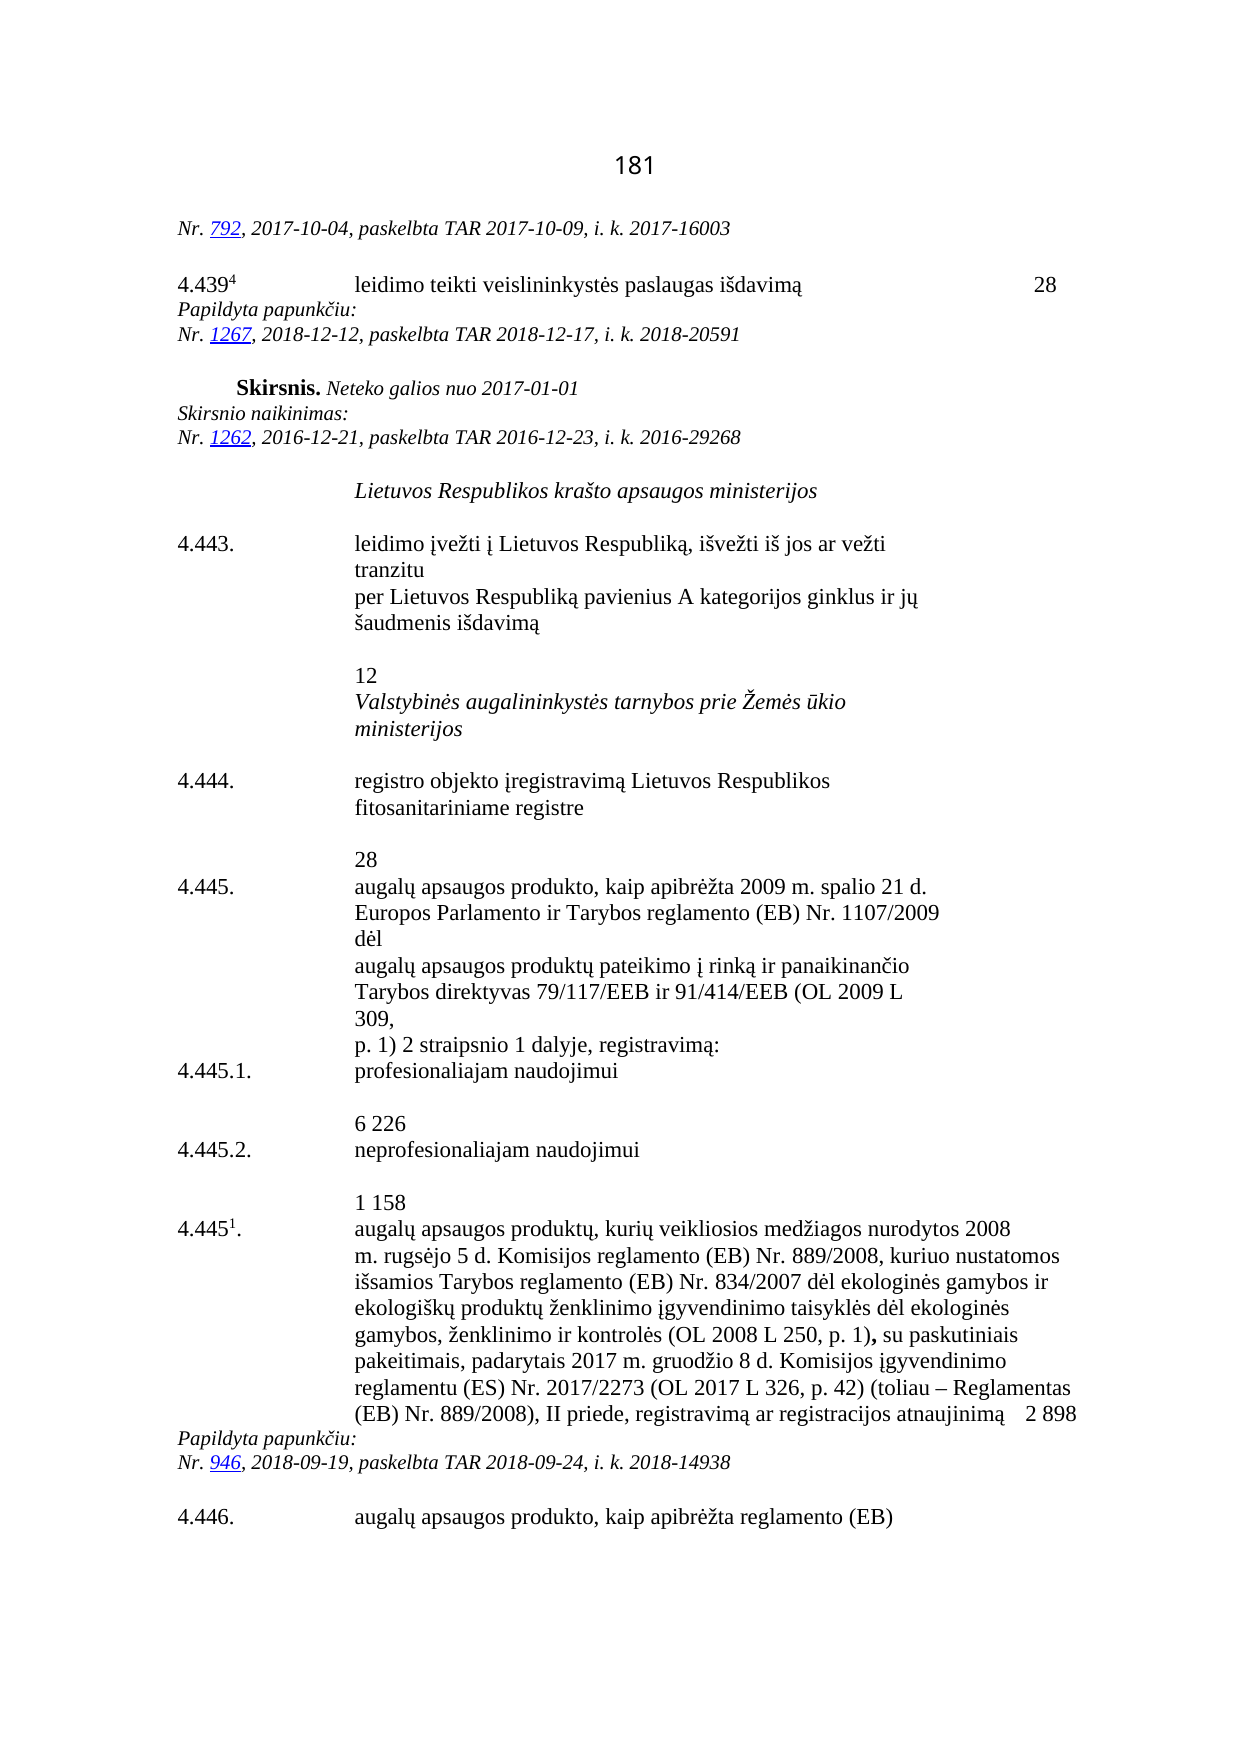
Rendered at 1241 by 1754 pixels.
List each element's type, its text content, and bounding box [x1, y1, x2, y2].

text 4.443. leidimo įvežti į Lietuvos Respubliką, išvežti iš jos ar vežti tranzitu [177, 530, 945, 583]
text 4.444. registro objekto įregistravimą Lietuvos Respublikos [177, 767, 945, 794]
text Lietuvos Respublikos krašto apsaugos ministerijos [354, 477, 945, 530]
text Nr. 792, 2017-10-04, paskelbta TAR 2017-10-09, i. k. 2017-16003 [177, 216, 1093, 240]
text 4.446. augalų apsaugos produkto, kaip apibrėžta reglamento (EB) [177, 1503, 945, 1529]
text 4.445.2. neprofesionaliajam naudojimui 1 158 [177, 1136, 945, 1215]
text 4.4394 leidimo teikti veislininkystės paslaugas išdavimą 28 [177, 269, 1093, 297]
text 4.445.1. profesionaliajam naudojimui 6 226 [177, 1057, 945, 1136]
text Valstybinės augalininkystės tarnybos prie Žemės ūkio ministerijos [354, 688, 945, 767]
text Skirsnio naikinimas: [177, 401, 1093, 425]
text Nr. 1267, 2018-12-12, paskelbta TAR 2018-12-17, i. k. 2018-20591 [177, 321, 1093, 346]
text šaudmenis išdavimą 12 [354, 609, 945, 688]
text Nr. 1262, 2016-12-21, paskelbta TAR 2016-12-23, i. k. 2016-29268 [177, 425, 1093, 449]
text Skirsnis. Neteko galios nuo 2017-01-01 [177, 374, 1093, 401]
text Nr. 946, 2018-09-19, paskelbta TAR 2018-09-24, i. k. 2018-14938 [177, 1450, 1093, 1474]
text Europos Parlamento ir Tarybos reglamento (EB) Nr. 1107/2009 dėl [354, 899, 945, 952]
text 4.4451. augalų apsaugos produktų, kurių veikliosios medžiagos nurodytos 2008 m. rugsėjo 5 d. Komisijos reglamento (EB) Nr. 889/2008, kuriuo nustatomos išsamios Tarybos reglamento (EB) Nr. 834/2007 dėl ekologinės gamybos ir ekologiškų produktų ženklinimo įgyvendinimo taisyklės dėl ekologinės gamybos, ženklinimo ir kontrolės (OL 2008 L 250, p. 1), su paskutiniais pakeitimais, padarytais 2017 m. gruodžio 8 d. Komisijos įgyvendinimo reglamentu (ES) Nr. 2017/2273 (OL 2017 L 326, p. 42) (toliau – Reglamentas (EB) Nr. 889/2008), II priede, registravimą ar registracijos atnaujinimą 2 898 [177, 1215, 1093, 1426]
text Papildyta papunkčiu: [177, 1426, 1093, 1450]
text p. 1) 2 straipsnio 1 dalyje, registravimą: [354, 1031, 945, 1057]
text fitosanitariniame registre 28 [354, 794, 945, 873]
text 4.445. augalų apsaugos produkto, kaip apibrėžta 2009 m. spalio 21 d. [177, 873, 945, 899]
text per Lietuvos Respubliką pavienius A kategorijos ginklus ir jų [354, 583, 945, 609]
text Papildyta papunkčiu: [177, 297, 1093, 321]
text Tarybos direktyvas 79/117/EEB ir 91/414/EEB (OL 2009 L 309, [354, 978, 945, 1031]
text augalų apsaugos produktų pateikimo į rinką ir panaikinančio [354, 952, 945, 978]
